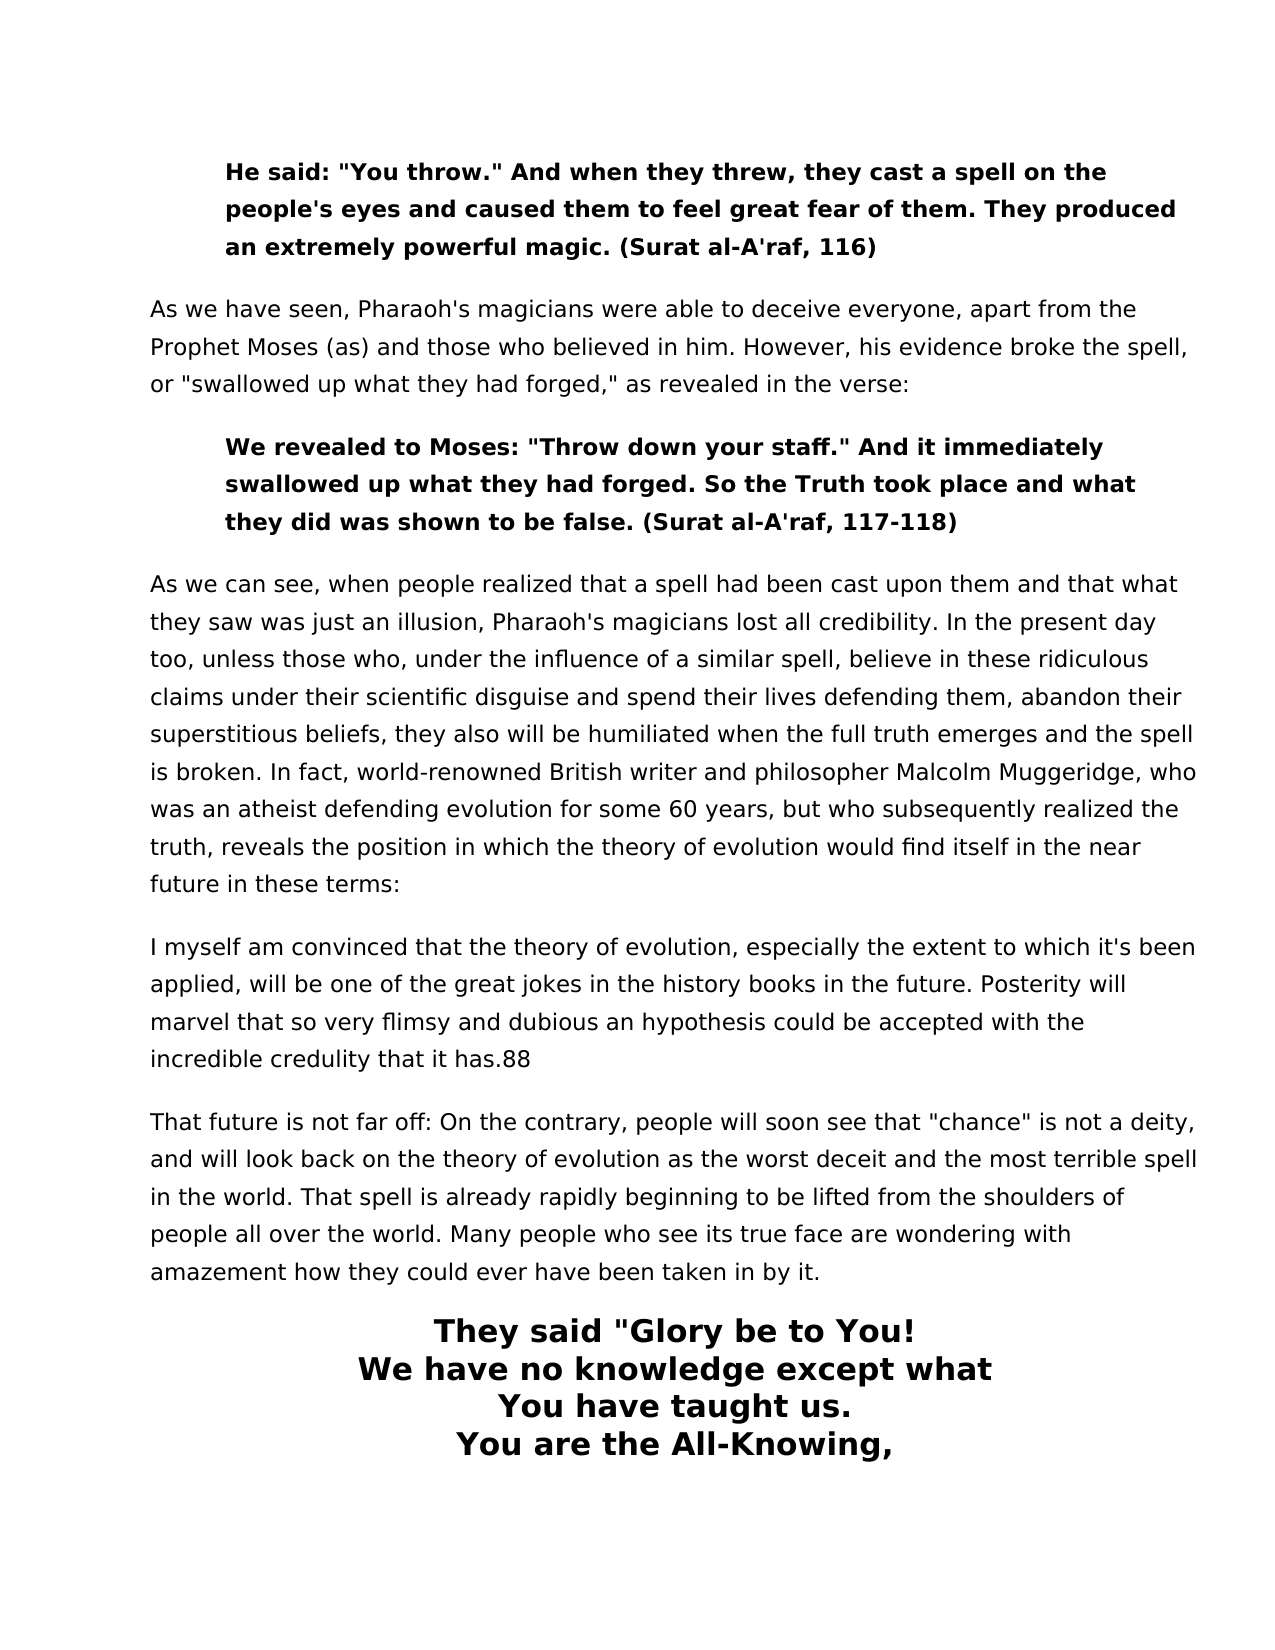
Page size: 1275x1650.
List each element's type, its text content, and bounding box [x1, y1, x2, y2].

text We revealed to Moses: "Throw down your staff." And it immediately swallowed up what they had forged. So the Truth took place and what they did was shown to be false. (Surat al-A'raf, 117-118) [225, 425, 1200, 537]
text He said: "You throw." And when they threw, they cast a spell on the people's eyes and caused them to feel great fear of them. They produced an extremely powerful magic. (Surat al-A'raf, 116) [225, 150, 1200, 262]
text That future is not far off: On the contrary, people will soon see that "chance" is not a deity, and will look back on the theory of evolution as the worst deceit and the most terrible spell in the world. That spell is already rapidly beginning to be lifted from the shoulders of people all over the world. Many people who see its true face are wondering with amazement how they could ever have been taken in by it. [150, 1100, 1200, 1287]
text As we have seen, Pharaoh's magicians were able to deceive everyone, apart from the Prophet Moses (as) and those who believed in him. However, his evidence broke the spell, or "swallowed up what they had forged," as revealed in the verse: [150, 287, 1200, 400]
text They said "Glory be to You! We have no knowledge except what You have taught us. You are the All-Knowing, [150, 1312, 1200, 1462]
text I myself am convinced that the theory of evolution, especially the extent to which it's been applied, will be one of the great jokes in the history books in the future. Posterity will marvel that so very flimsy and dubious an hypothesis could be accepted with the incredible credulity that it has.88 [150, 925, 1200, 1075]
text As we can see, when people realized that a spell had been cast upon them and that what they saw was just an illusion, Pharaoh's magicians lost all credibility. In the present day too, unless those who, under the influence of a similar spell, believe in these ridiculous claims under their scientific disguise and spend their lives defending them, abandon their superstitious beliefs, they also will be humiliated when the full truth emerges and the spell is broken. In fact, world-renowned British writer and philosopher Malcolm Muggeridge, who was an atheist defending evolution for some 60 years, but who subsequently realized the truth, reveals the position in which the theory of evolution would find itself in the near future in these terms: [150, 562, 1200, 900]
